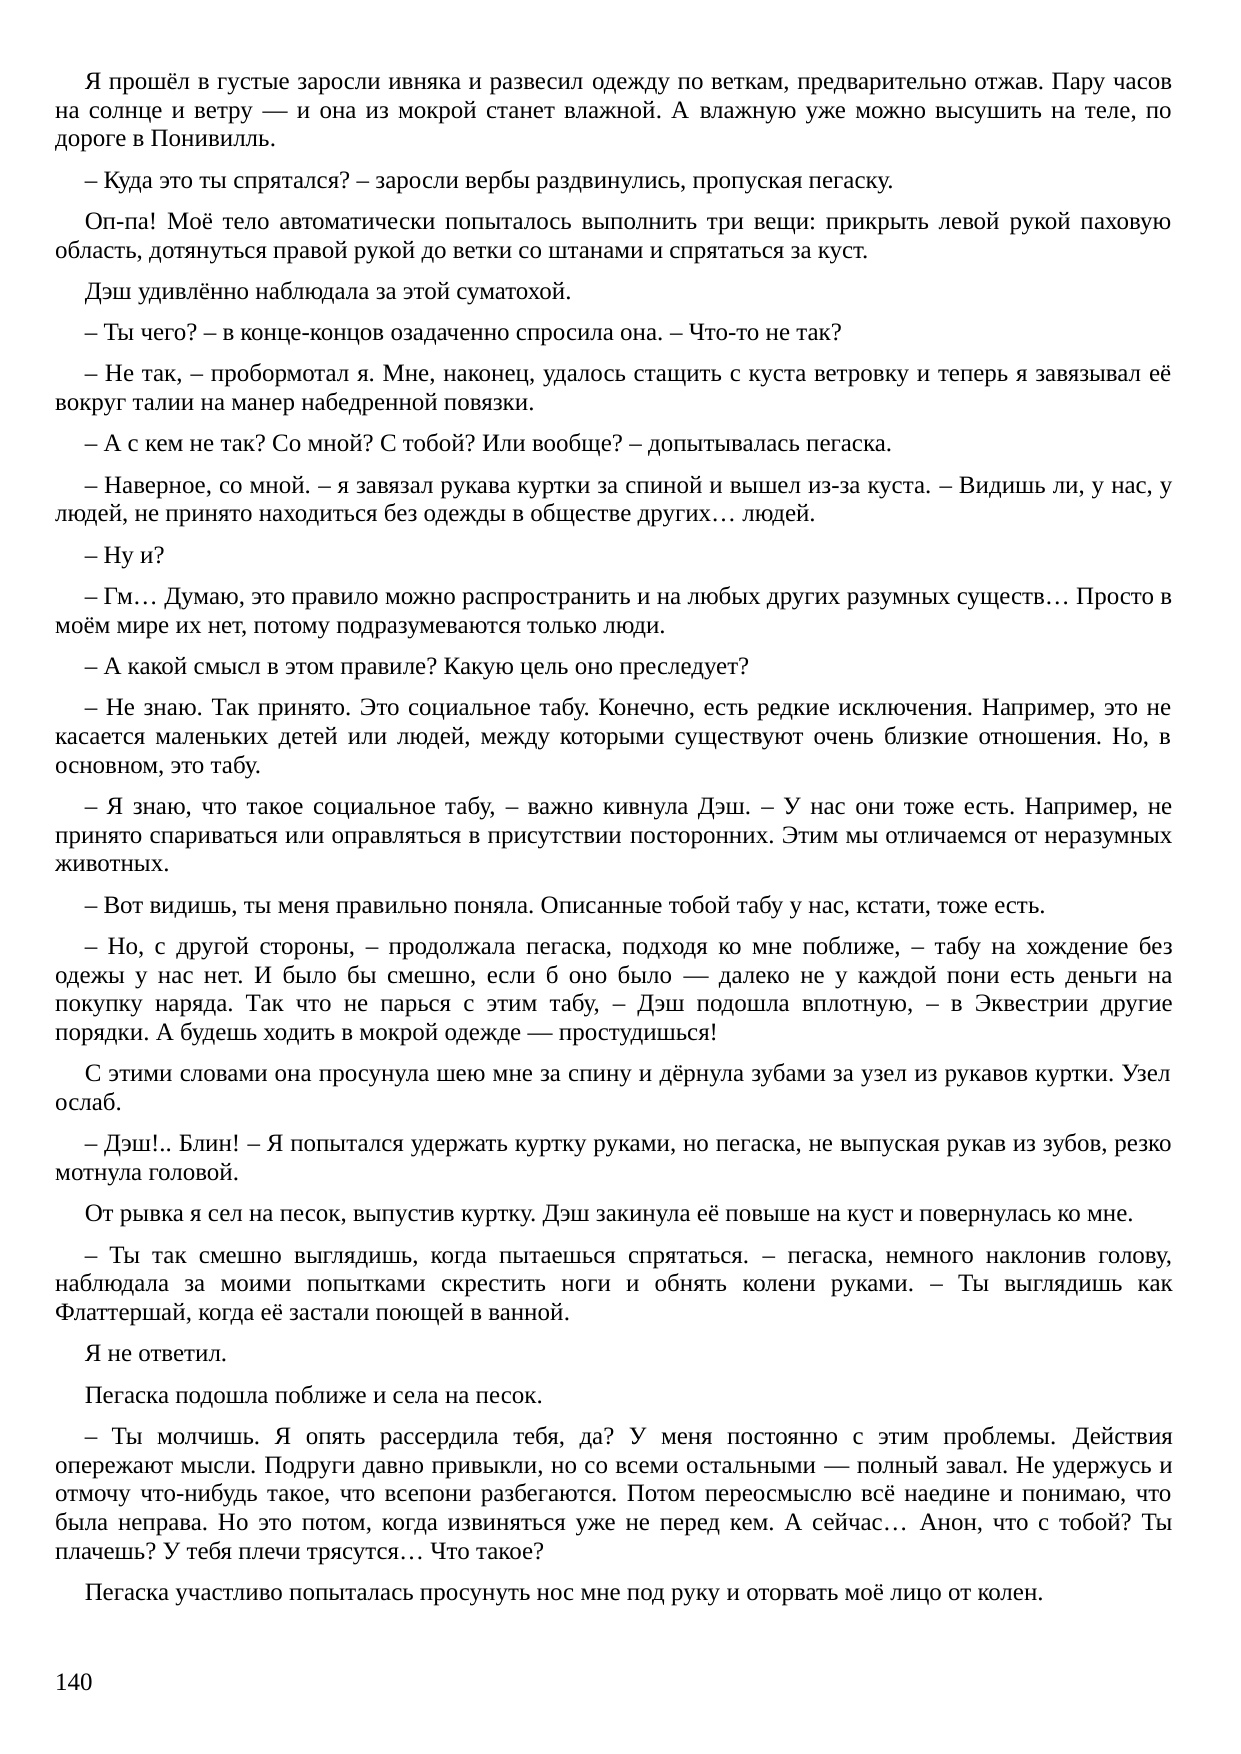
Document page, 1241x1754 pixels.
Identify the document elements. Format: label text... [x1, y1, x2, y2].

text – Ты молчишь. Я опять рассердила тебя, да? У меня постоянно с этим проблемы. Действия опережают мысли. Подруги давно привыкли, но со всеми остальными — полный завал. Не удержусь и отмочу что-нибудь такое, что всепони разбегаются. Потом переосмыслю всё наедине и понимаю, что была неправа. Но это потом, когда извиняться уже не перед кем. А сейчас… Анон, что с тобой? Ты плачешь? У тебя плечи трясутся… Что такое? [55, 1421, 1173, 1565]
text – Наверное, со мной. – я завязал рукава куртки за спиной и вышел из-за куста. – Видишь ли, у нас, у людей, не принято находиться без одежды в обществе других… людей. [55, 470, 1173, 527]
text С этими словами она просунула шею мне за спину и дёрнула зубами за узел из рукавов куртки. Узел ослаб. [55, 1058, 1173, 1116]
text – Ты чего? – в конце-концов озадаченно спросила она. – Что-то не так? [55, 317, 1173, 346]
text Оп-па! Моё тело автоматически попыталось выполнить три вещи: прикрыть левой рукой паховую область, дотянуться правой рукой до ветки со штанами и спрятаться за куст. [55, 206, 1173, 263]
text – Но, с другой стороны, – продолжала пегаска, подходя ко мне поближе, – табу на хождение без одежы у нас нет. И было бы смешно, если б оно было — далеко не у каждой пони есть деньги на покупку наряда. Так что не парься с этим табу, – Дэш подошла вплотную, – в Эквестрии другие порядки. А будешь ходить в мокрой одежде — простудишься! [55, 931, 1173, 1046]
text – А с кем не так? Со мной? С тобой? Или вообще? – допытывалась пегаска. [55, 428, 1173, 457]
text Я не ответил. [55, 1338, 1173, 1367]
text – Ну и? [55, 540, 1173, 568]
text – Вот видишь, ты меня правильно поняла. Описанные тобой табу у нас, кстати, тоже есть. [55, 890, 1173, 918]
text Я прошёл в густые заросли ивняка и развесил одежду по веткам, предварительно отжав. Пару часов на солнце и ветру — и она из мокрой станет влажной. А влажную уже можно высушить на теле, по дороге в Понивилль. [55, 66, 1173, 152]
text – Ты так смешно выглядишь, когда пытаешься спрятаться. – пегаска, немного наклонив голову, наблюдала за моими попытками скрестить ноги и обнять колени руками. – Ты выглядишь как Флаттершай, когда её застали поющей в ванной. [55, 1240, 1173, 1326]
text – Куда это ты спрятался? – заросли вербы раздвинулись, пропуская пегаску. [55, 165, 1173, 193]
text – Не так, – пробормотал я. Мне, наконец, удалось стащить с куста ветровку и теперь я завязывал её вокруг талии на манер набедренной повязки. [55, 358, 1173, 416]
text – Не знаю. Так принято. Это социальное табу. Конечно, есть редкие исключения. Например, это не касается маленьких детей или людей, между которыми существуют очень близкие отношения. Но, в основном, это табу. [55, 692, 1173, 778]
text От рывка я сел на песок, выпустив куртку. Дэш закинула её повыше на куст и повернулась ко мне. [55, 1198, 1173, 1227]
text Пегаска подошла поближе и села на песок. [55, 1380, 1173, 1408]
text Пегаска участливо попыталась просунуть нос мне под руку и оторвать моё лицо от колен. [55, 1577, 1173, 1606]
text – А какой смысл в этом правиле? Какую цель оно преследует? [55, 651, 1173, 680]
text – Гм… Думаю, это правило можно распространить и на любых других разумных существ… Просто в моём мире их нет, потому подразумеваются только люди. [55, 581, 1173, 638]
text – Я знаю, что такое социальное табу, – важно кивнула Дэш. – У нас они тоже есть. Например, не принято спариваться или оправляться в присутствии посторонних. Этим мы отличаемся от неразумных животных. [55, 791, 1173, 877]
text Дэш удивлённо наблюдала за этой суматохой. [55, 276, 1173, 305]
text – Дэш!.. Блин! – Я попытался удержать куртку руками, но пегаска, не выпуская рукав из зубов, резко мотнула головой. [55, 1128, 1173, 1186]
